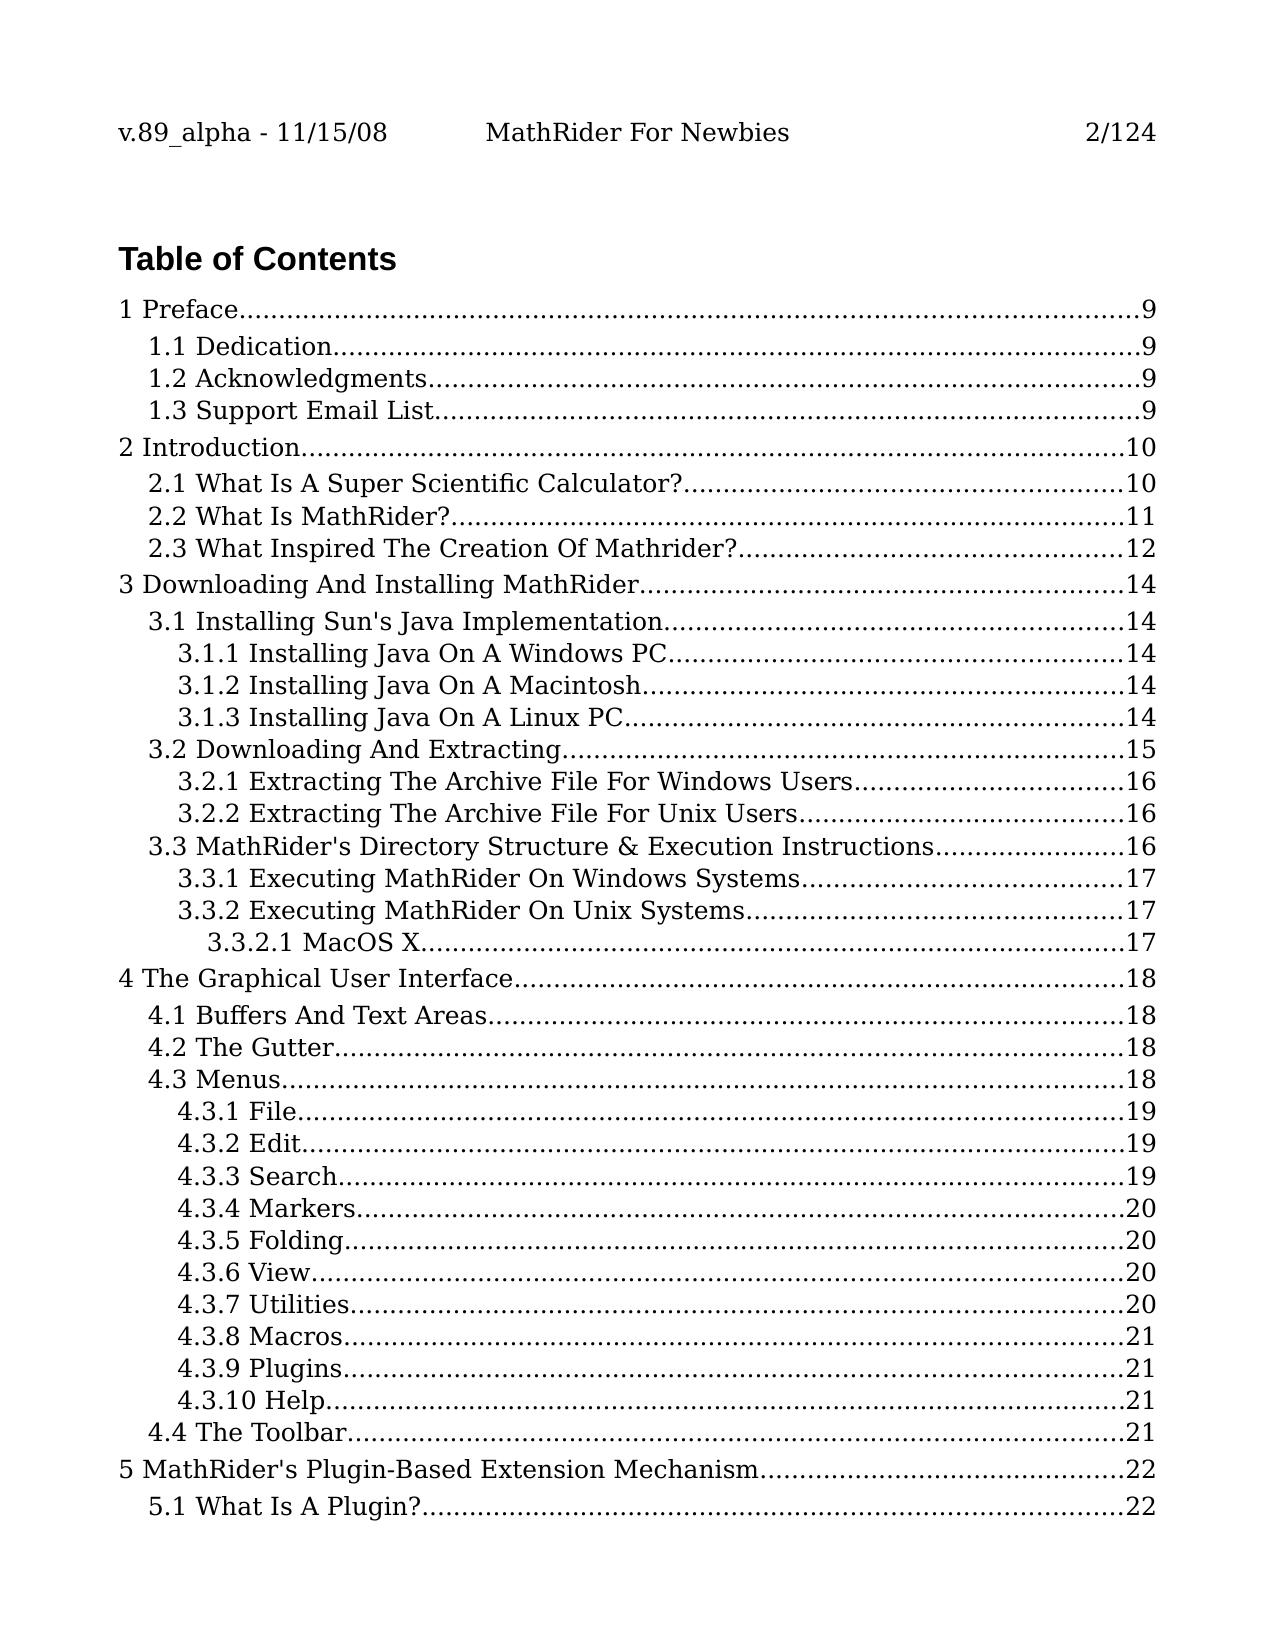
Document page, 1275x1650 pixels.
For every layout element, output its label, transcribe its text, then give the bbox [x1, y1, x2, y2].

text 4.2 The Gutter 18 [148, 1033, 1157, 1062]
text 4.3.8 Macros 21 [177, 1322, 1157, 1351]
text 4.3.1 File 19 [177, 1097, 1157, 1127]
text 4.3.4 Markers 20 [177, 1194, 1157, 1223]
text 4.3.5 Folding 20 [177, 1226, 1157, 1255]
text 4.3.6 View 20 [177, 1258, 1157, 1287]
text 4.3.7 Utilities 20 [177, 1290, 1157, 1319]
text 3.1 Installing Sun's Java Implementation 14 [148, 607, 1157, 636]
text 1.2 Acknowledgments 9 [148, 364, 1157, 393]
text 4.3.3 Search 19 [177, 1162, 1157, 1191]
text 2.1 What Is A Super Scientific Calculator? 10 [148, 469, 1157, 499]
text 3.1.1 Installing Java On A Windows PC 14 [177, 639, 1157, 668]
text 2.3 What Inspired The Creation Of Mathrider? 12 [148, 534, 1157, 563]
text 4.3.9 Plugins 21 [177, 1354, 1157, 1383]
text 3.3.1 Executing MathRider On Windows Systems 17 [177, 864, 1157, 893]
text 4 The Graphical User Interface 18 [118, 964, 1157, 994]
text 2.2 What Is MathRider? 11 [148, 502, 1157, 531]
text 3.3 MathRider's Directory Structure & Execution Instructions 16 [148, 832, 1157, 861]
text 3 Downloading And Installing MathRider 14 [118, 570, 1157, 599]
text 1.3 Support Email List 9 [148, 396, 1157, 425]
text 4.3.2 Edit 19 [177, 1129, 1157, 1159]
text 3.2.2 Extracting The Archive File For Unix Users 16 [177, 799, 1157, 829]
text 3.2 Downloading And Extracting 15 [148, 735, 1157, 764]
text 5 MathRider's Plugin-Based Extension Mechanism 22 [118, 1455, 1157, 1484]
text 3.3.2.1 MacOS X 17 [207, 928, 1157, 957]
text 2 Introduction 10 [118, 433, 1157, 462]
text 3.2.1 Extracting The Archive File For Windows Users 16 [177, 767, 1157, 797]
text 4.4 The Toolbar 21 [148, 1418, 1157, 1447]
text 3.1.3 Installing Java On A Linux PC 14 [177, 703, 1157, 732]
text 1.1 Dedication 9 [148, 332, 1157, 361]
text 3.1.2 Installing Java On A Macintosh 14 [177, 671, 1157, 700]
text 3.3.2 Executing MathRider On Unix Systems 17 [177, 896, 1157, 925]
text 4.3.10 Help 21 [177, 1386, 1157, 1415]
subtitle Table of Contents [118, 239, 1157, 277]
text 4.1 Buffers And Text Areas 18 [148, 1001, 1157, 1030]
text 4.3 Menus 18 [148, 1065, 1157, 1094]
text 1 Preface 9 [118, 295, 1157, 324]
text 5.1 What Is A Plugin? 22 [148, 1492, 1157, 1521]
